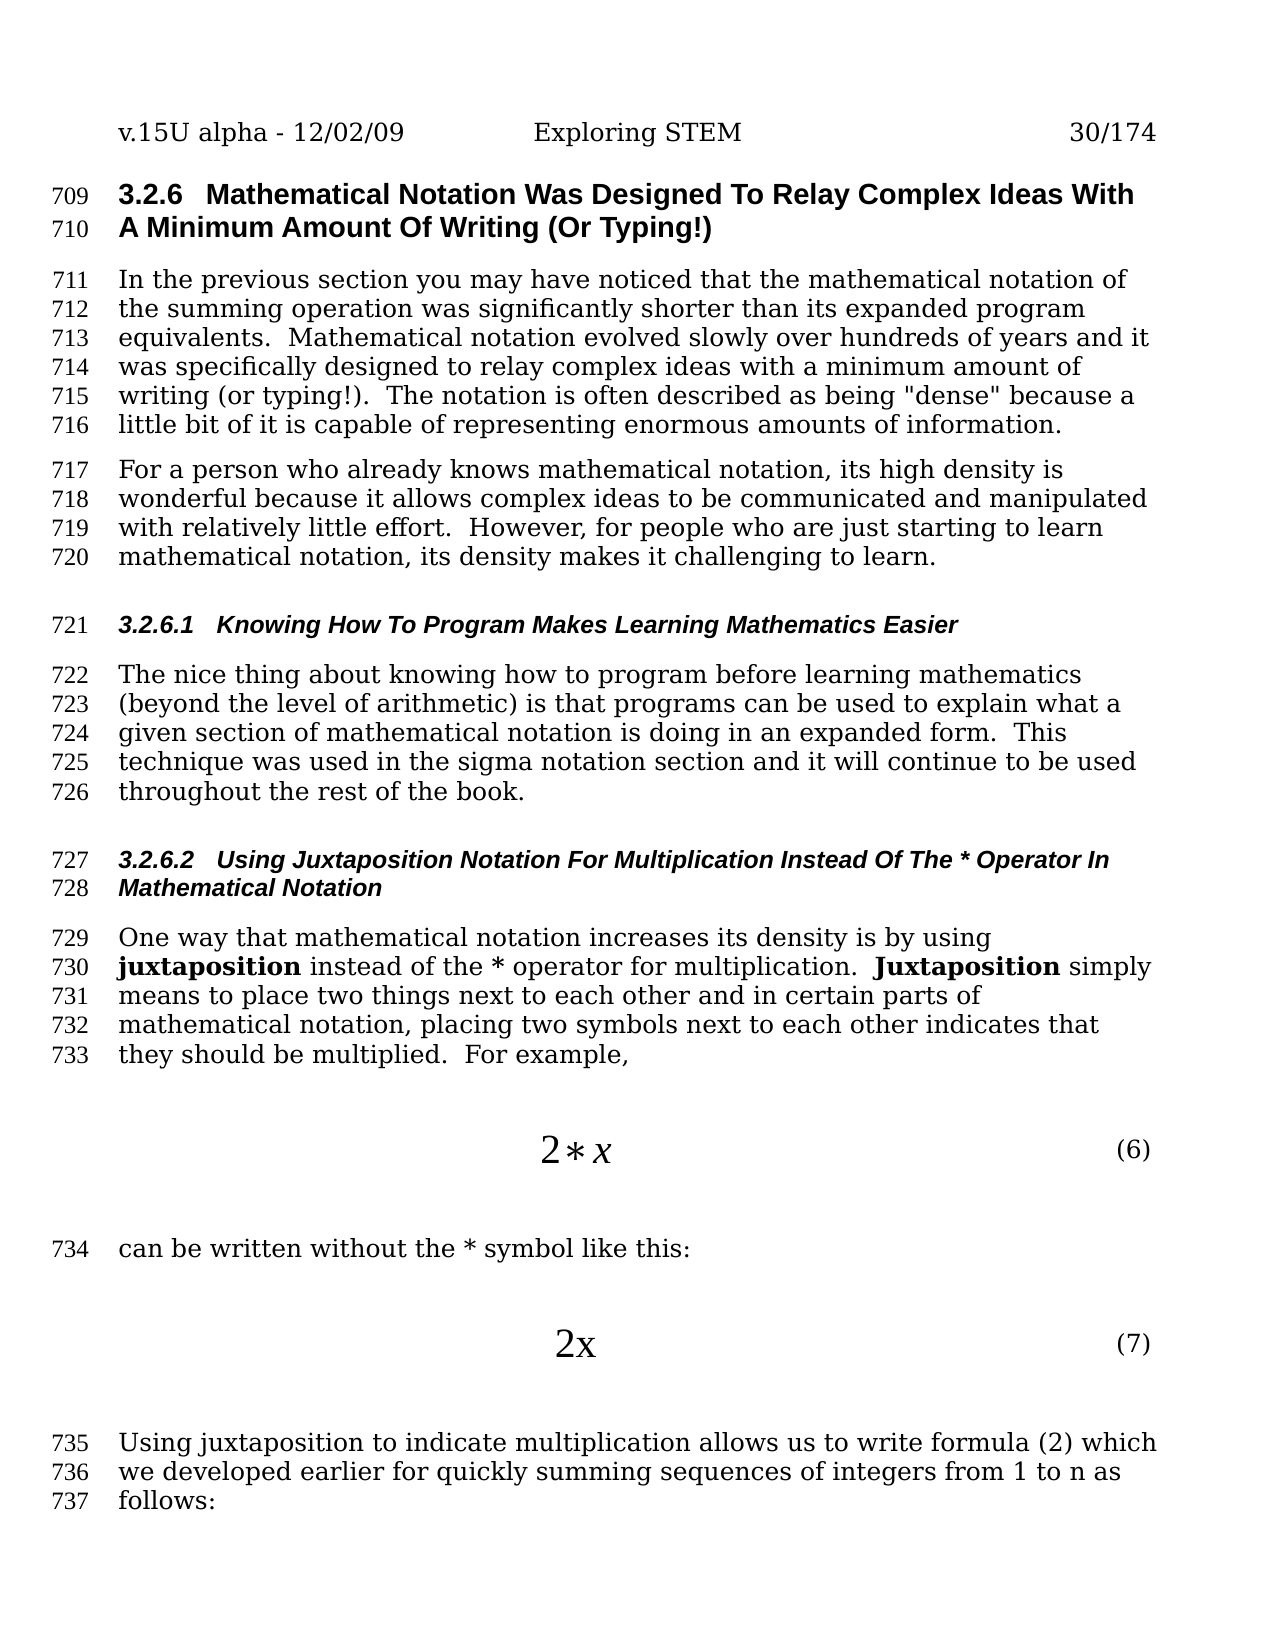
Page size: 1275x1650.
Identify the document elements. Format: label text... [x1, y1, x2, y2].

table_header (7) [1041, 1313, 1157, 1375]
table_header [118, 1313, 1041, 1375]
subtitle Using Juxtaposition Notation For Multiplication Instead Of The * Operator In Mathematical Notation [118, 845, 1157, 902]
text The nice thing about knowing how to program before learning mathematics (beyond the level of arithmetic) is that programs can be used to explain what a given section of mathematical notation is doing in an expanded form. This technique was used in the sigma notation section and it will continue to be used throughout the rest of the book. [118, 660, 1157, 806]
text One way that mathematical notation increases its density is by using juxtaposition instead of the * operator for multiplication. Juxtaposition simply means to place two things next to each other and in certain parts of mathematical notation, placing two symbols next to each other indicates that they should be multiplied. For example, [118, 923, 1157, 1069]
subtitle Mathematical Notation Was Designed To Relay Complex Ideas With A Minimum Amount Of Writing (Or Typing!) [118, 177, 1157, 244]
text Using juxtaposition to indicate multiplication allows us to write formula (2) which we developed earlier for quickly summing sequences of integers from 1 to n as follows: [118, 1428, 1157, 1515]
text For a person who already knows mathematical notation, its high density is wonderful because it allows complex ideas to be communicated and manipulated with relatively little effort. However, for people who are just starting to learn mathematical notation, its density makes it challenging to learn. [118, 455, 1157, 571]
subtitle Knowing How To Program Makes Learning Mathematics Easier [118, 611, 1157, 639]
text In the previous section you may have noticed that the mathematical notation of the summing operation was significantly shorter than its expanded program equivalents. Mathematical notation evolved slowly over hundreds of years and it was specifically designed to relay complex ideas with a minimum amount of writing (or typing!). The notation is often described as being "dense" because a little bit of it is capable of representing enormous amounts of information. [118, 265, 1157, 440]
table_header (6) [1041, 1119, 1157, 1181]
table_header [118, 1119, 1041, 1181]
text can be written without the * symbol like this: [118, 1234, 1157, 1263]
